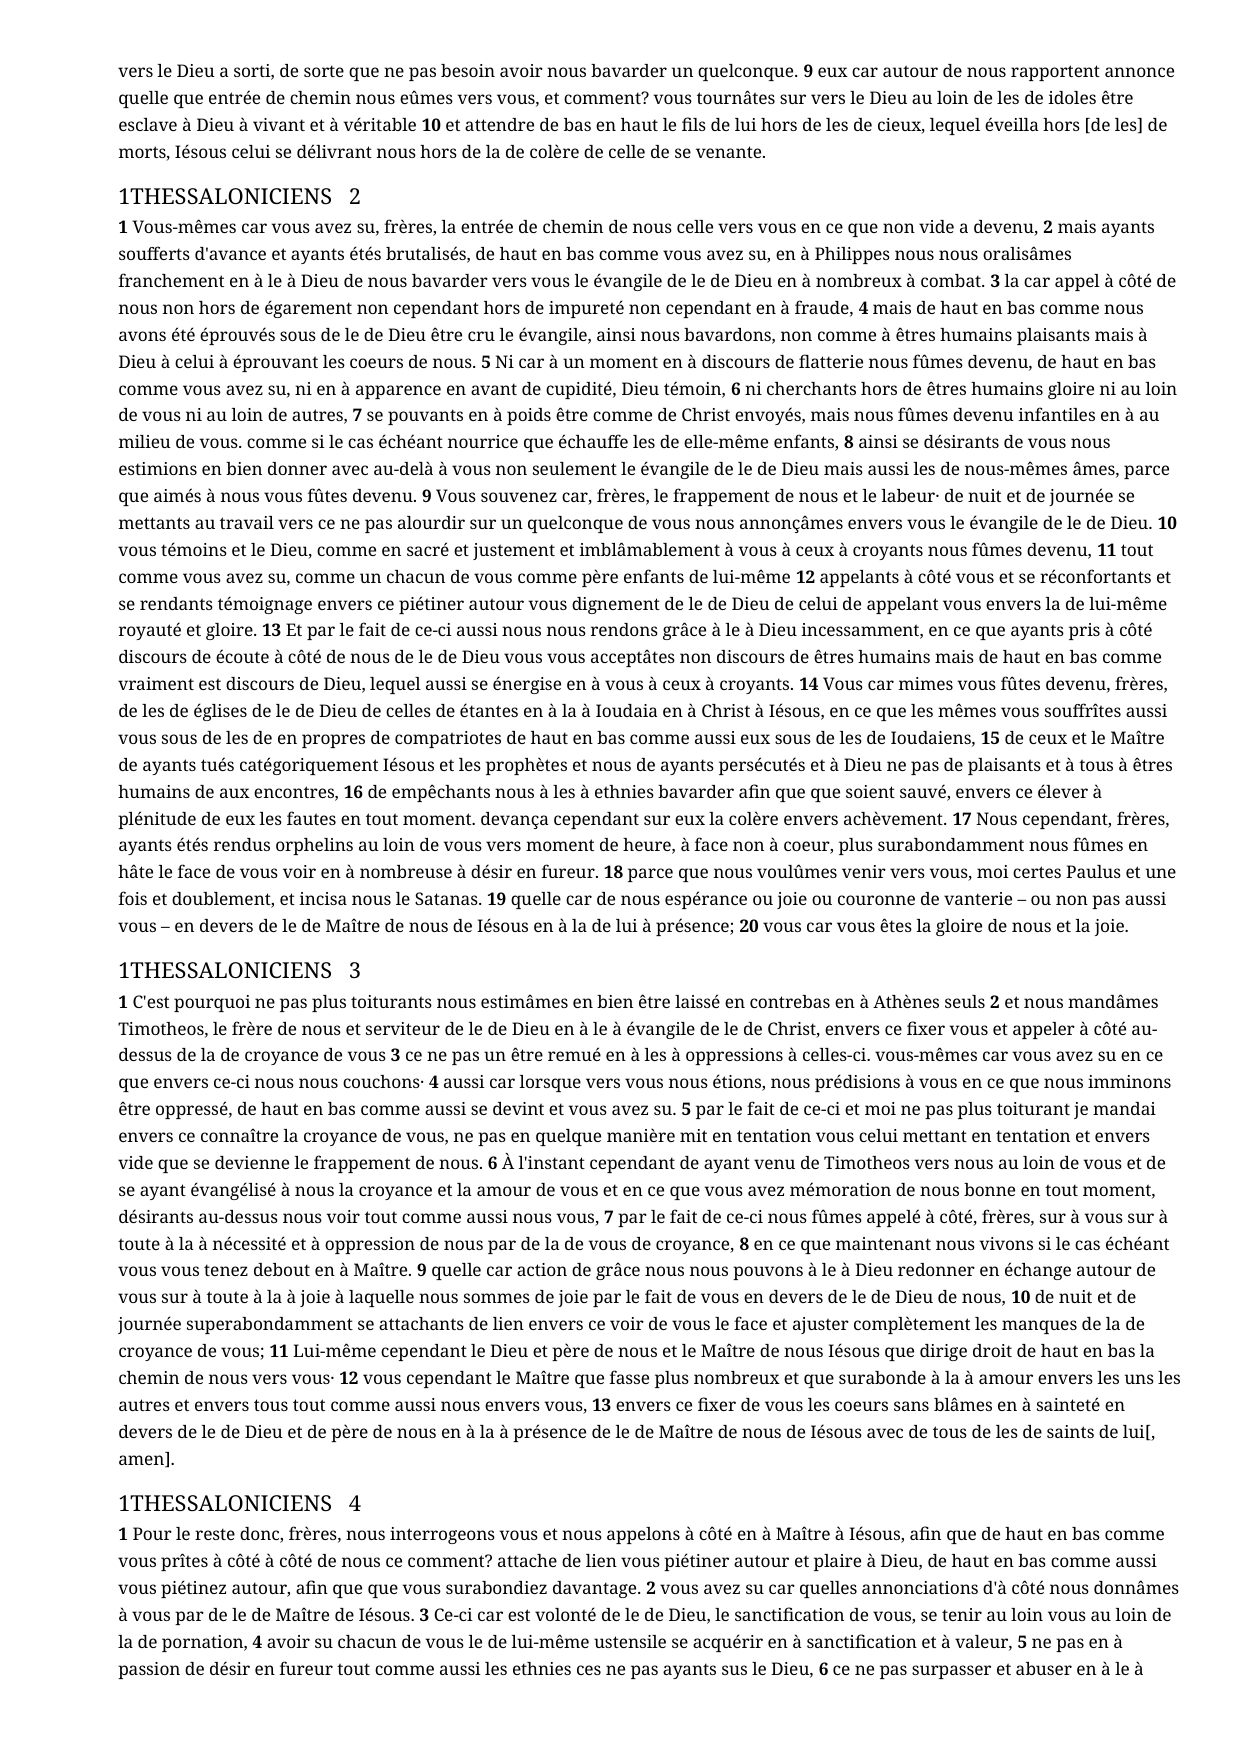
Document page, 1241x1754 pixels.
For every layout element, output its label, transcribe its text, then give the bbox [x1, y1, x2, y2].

text 1THESSALONICIENS 4 [118, 1488, 1181, 1518]
text 1 Vous-mêmes car vous avez su, frères, la entrée de chemin de nous celle vers vous en ce que non vide a devenu, 2 mais ayants soufferts d'avance et ayants étés brutalisés, de haut en bas comme vous avez su, en à Philippes nous nous oralisâmes franchement en à le à Dieu de nous bavarder vers vous le évangile de le de Dieu en à nombreux à combat. 3 la car appel à côté de nous non hors de égarement non cependant hors de impureté non cependant en à fraude, 4 mais de haut en bas comme nous avons été éprouvés sous de le de Dieu être cru le évangile, ainsi nous bavardons, non comme à êtres humains plaisants mais à Dieu à celui à éprouvant les coeurs de nous. 5 Ni car à un moment en à discours de flatterie nous fûmes devenu, de haut en bas comme vous avez su, ni en à apparence en avant de cupidité, Dieu témoin, 6 ni cherchants hors de êtres humains gloire ni au loin de vous ni au loin de autres, 7 se pouvants en à poids être comme de Christ envoyés, mais nous fûmes devenu infantiles en à au milieu de vous. comme si le cas échéant nourrice que échauffe les de elle-même enfants, 8 ainsi se désirants de vous nous estimions en bien donner avec au-delà à vous non seulement le évangile de le de Dieu mais aussi les de nous-mêmes âmes, parce que aimés à nous vous fûtes devenu. 9 Vous souvenez car, frères, le frappement de nous et le labeur· de nuit et de journée se mettants au travail vers ce ne pas alourdir sur un quelconque de vous nous annonçâmes envers vous le évangile de le de Dieu. 10 vous témoins et le Dieu, comme en sacré et justement et imblâmablement à vous à ceux à croyants nous fûmes devenu, 11 tout comme vous avez su, comme un chacun de vous comme père enfants de lui-même 12 appelants à côté vous et se réconfortants et se rendants témoignage envers ce piétiner autour vous dignement de le de Dieu de celui de appelant vous envers la de lui-même royauté et gloire. 13 Et par le fait de ce-ci aussi nous nous rendons grâce à le à Dieu incessamment, en ce que ayants pris à côté discours de écoute à côté de nous de le de Dieu vous vous acceptâtes non discours de êtres humains mais de haut en bas comme vraiment est discours de Dieu, lequel aussi se énergise en à vous à ceux à croyants. 14 Vous car mimes vous fûtes devenu, frères, de les de églises de le de Dieu de celles de étantes en à la à Ioudaia en à Christ à Iésous, en ce que les mêmes vous souffrîtes aussi vous sous de les de en propres de compatriotes de haut en bas comme aussi eux sous de les de Ioudaiens, 15 de ceux et le Maître de ayants tués catégoriquement Iésous et les prophètes et nous de ayants persécutés et à Dieu ne pas de plaisants et à tous à êtres humains de aux encontres, 16 de empêchants nous à les à ethnies bavarder afin que que soient sauvé, envers ce élever à plénitude de eux les fautes en tout moment. devança cependant sur eux la colère envers achèvement. 17 Nous cependant, frères, ayants étés rendus orphelins au loin de vous vers moment de heure, à face non à coeur, plus surabondamment nous fûmes en hâte le face de vous voir en à nombreuse à désir en fureur. 18 parce que nous voulûmes venir vers vous, moi certes Paulus et une fois et doublement, et incisa nous le Satanas. 19 quelle car de nous espérance ou joie ou couronne de vanterie – ou non pas aussi vous – en devers de le de Maître de nous de Iésous en à la de lui à présence; 20 vous car vous êtes la gloire de nous et la joie. [118, 215, 1181, 937]
text vers le Dieu a sorti, de sorte que ne pas besoin avoir nous bavarder un quelconque. 9 eux car autour de nous rapportent annonce quelle que entrée de chemin nous eûmes vers vous, et comment? vous tournâtes sur vers le Dieu au loin de les de idoles être esclave à Dieu à vivant et à véritable 10 et attendre de bas en haut le fils de lui hors de les de cieux, lequel éveilla hors [de les] de morts, Iésous celui se délivrant nous hors de la de colère de celle de se venante. [118, 59, 1181, 163]
text 1 Pour le reste donc, frères, nous interrogeons vous et nous appelons à côté en à Maître à Iésous, afin que de haut en bas comme vous prîtes à côté à côté de nous ce comment? attache de lien vous piétiner autour et plaire à Dieu, de haut en bas comme aussi vous piétinez autour, afin que que vous surabondiez davantage. 2 vous avez su car quelles annonciations d'à côté nous donnâmes à vous par de le de Maître de Iésous. 3 Ce-ci car est volonté de le de Dieu, le sanctification de vous, se tenir au loin vous au loin de la de pornation, 4 avoir su chacun de vous le de lui-même ustensile se acquérir en à sanctification et à valeur, 5 ne pas en à passion de désir en fureur tout comme aussi les ethnies ces ne pas ayants sus le Dieu, 6 ce ne pas surpasser et abuser en à le à [118, 1522, 1181, 1680]
text 1THESSALONICIENS 3 [118, 956, 1181, 985]
text 1 C'est pourquoi ne pas plus toiturants nous estimâmes en bien être laissé en contrebas en à Athènes seuls 2 et nous mandâmes Timotheos, le frère de nous et serviteur de le de Dieu en à le à évangile de le de Christ, envers ce fixer vous et appeler à côté au-dessus de la de croyance de vous 3 ce ne pas un être remué en à les à oppressions à celles-ci. vous-mêmes car vous avez su en ce que envers ce-ci nous nous couchons· 4 aussi car lorsque vers vous nous étions, nous prédisions à vous en ce que nous imminons être oppressé, de haut en bas comme aussi se devint et vous avez su. 5 par le fait de ce-ci et moi ne pas plus toiturant je mandai envers ce connaître la croyance de vous, ne pas en quelque manière mit en tentation vous celui mettant en tentation et envers vide que se devienne le frappement de nous. 6 À l'instant cependant de ayant venu de Timotheos vers nous au loin de vous et de se ayant évangélisé à nous la croyance et la amour de vous et en ce que vous avez mémoration de nous bonne en tout moment, désirants au-dessus nous voir tout comme aussi nous vous, 7 par le fait de ce-ci nous fûmes appelé à côté, frères, sur à vous sur à toute à la à nécessité et à oppression de nous par de la de vous de croyance, 8 en ce que maintenant nous vivons si le cas échéant vous vous tenez debout en à Maître. 9 quelle car action de grâce nous nous pouvons à le à Dieu redonner en échange autour de vous sur à toute à la à joie à laquelle nous sommes de joie par le fait de vous en devers de le de Dieu de nous, 10 de nuit et de journée superabondamment se attachants de lien envers ce voir de vous le face et ajuster complètement les manques de la de croyance de vous; 11 Lui-même cependant le Dieu et père de nous et le Maître de nous Iésous que dirige droit de haut en bas la chemin de nous vers vous· 12 vous cependant le Maître que fasse plus nombreux et que surabonde à la à amour envers les uns les autres et envers tous tout comme aussi nous envers vous, 13 envers ce fixer de vous les coeurs sans blâmes en à sainteté en devers de le de Dieu et de père de nous en à la à présence de le de Maître de nous de Iésous avec de tous de les de saints de lui[, amen]. [118, 990, 1181, 1470]
text 1THESSALONICIENS 2 [118, 181, 1181, 211]
